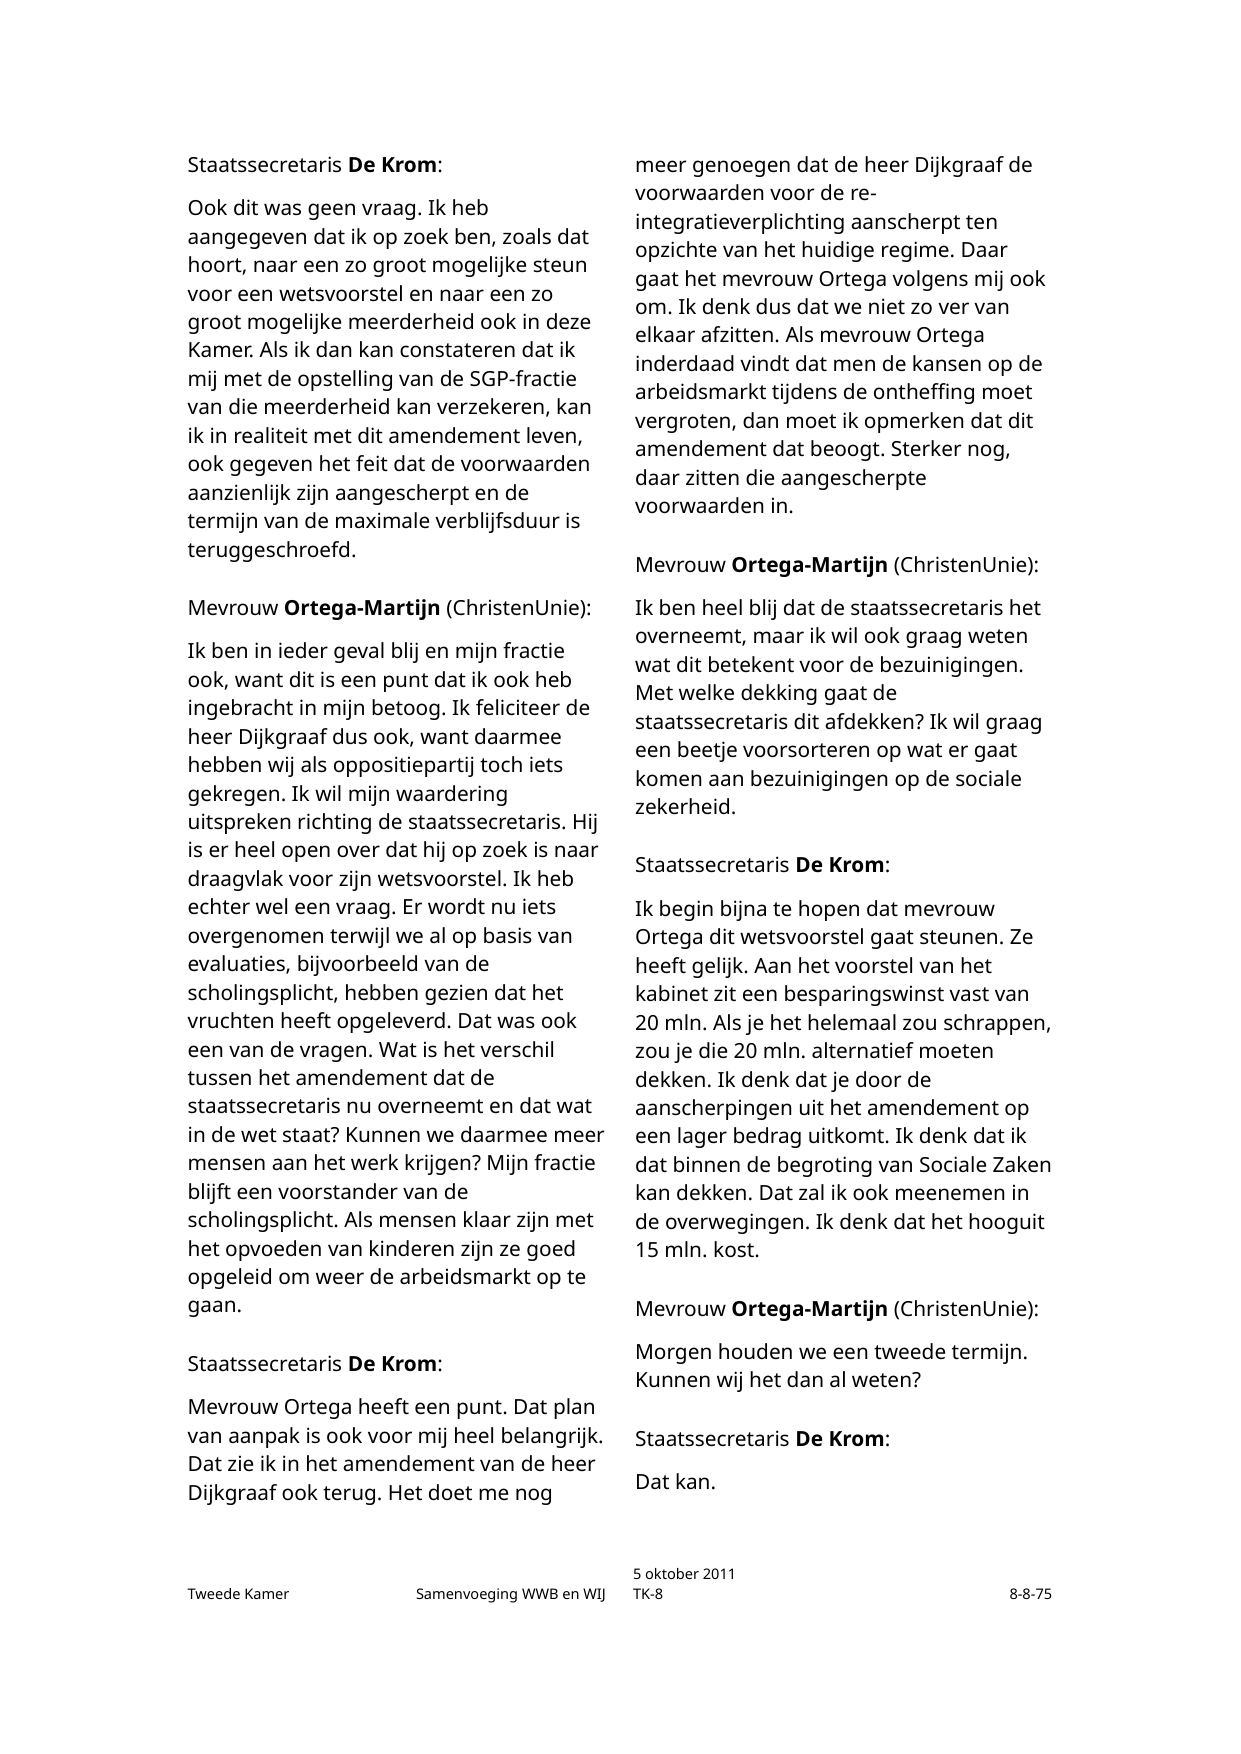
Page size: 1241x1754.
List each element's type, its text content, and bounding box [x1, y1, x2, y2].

text Morgen houden we een tweede termijn. Kunnen wij het dan al weten? [635, 1337, 1053, 1394]
text Mevrouw Ortega heeft een punt. Dat plan van aanpak is ook voor mij heel belangrijk. Dat zie ik in het amendement van de heer Dijkgraaf ook terug. Het doet me nog [187, 1392, 605, 1506]
text Mevrouw Ortega-Martijn (ChristenUnie): [635, 1294, 1053, 1322]
text Mevrouw Ortega-Martijn (ChristenUnie): [635, 550, 1053, 578]
text Ik ben in ieder geval blij en mijn fractie ook, want dit is een punt dat ik ook heb ingebracht in mijn betoog. Ik feliciteer de heer Dijkgraaf dus ook, want daarmee hebben wij als oppositiepartij toch iets gekregen. Ik wil mijn waardering uitspreken richting de staatssecretaris. Hij is er heel open over dat hij op zoek is naar draagvlak voor zijn wetsvoorstel. Ik heb echter wel een vraag. Er wordt nu iets overgenomen terwijl we al op basis van evaluaties, bijvoorbeeld van de scholingsplicht, hebben gezien dat het vruchten heeft opgeleverd. Dat was ook een van de vragen. Wat is het verschil tussen het amendement dat de staatssecretaris nu overneemt en dat wat in de wet staat? Kunnen we daarmee meer mensen aan het werk krijgen? Mijn fractie blijft een voorstander van de scholingsplicht. Als mensen klaar zijn met het opvoeden van kinderen zijn ze goed opgeleid om weer de arbeidsmarkt op te gaan. [187, 637, 605, 1319]
text Staatssecretaris De Krom: [187, 150, 605, 178]
text Ik ben heel blij dat de staatssecretaris het overneemt, maar ik wil ook graag weten wat dit betekent voor de bezuinigingen. Met welke dekking gaat de staatssecretaris dit afdekken? Ik wil graag een beetje voorsorteren op wat er gaat komen aan bezuinigingen op de sociale zekerheid. [635, 593, 1053, 821]
text Dat kan. [635, 1467, 1053, 1496]
text Mevrouw Ortega-Martijn (ChristenUnie): [187, 593, 605, 622]
text Staatssecretaris De Krom: [187, 1349, 605, 1377]
text Staatssecretaris De Krom: [635, 851, 1053, 879]
text Staatssecretaris De Krom: [635, 1424, 1053, 1452]
text Ook dit was geen vraag. Ik heb aangegeven dat ik op zoek ben, zoals dat hoort, naar een zo groot mogelijke steun voor een wetsvoorstel en naar een zo groot mogelijke meerderheid ook in deze Kamer. Als ik dan kan constateren dat ik mij met de opstelling van de SGP-fractie van die meerderheid kan verzekeren, kan ik in realiteit met dit amendement leven, ook gegeven het feit dat de voorwaarden aanzienlijk zijn aangescherpt en de termijn van de maximale verblijfsduur is teruggeschroefd. [187, 193, 605, 563]
text meer genoegen dat de heer Dijkgraaf de voorwaarden voor de re-integratieverplichting aanscherpt ten opzichte van het huidige regime. Daar gaat het mevrouw Ortega volgens mij ook om. Ik denk dus dat we niet zo ver van elkaar afzitten. Als mevrouw Ortega inderdaad vindt dat men de kansen op de arbeidsmarkt tijdens de ontheffing moet vergroten, dan moet ik opmerken dat dit amendement dat beoogt. Sterker nog, daar zitten die aangescherpte voorwaarden in. [635, 150, 1053, 520]
text Ik begin bijna te hopen dat mevrouw Ortega dit wetsvoorstel gaat steunen. Ze heeft gelijk. Aan het voorstel van het kabinet zit een besparingswinst vast van 20 mln. Als je het helemaal zou schrappen, zou je die 20 mln. alternatief moeten dekken. Ik denk dat je door de aanscherpingen uit het amendement op een lager bedrag uitkomt. Ik denk dat ik dat binnen de begroting van Sociale Zaken kan dekken. Dat zal ik ook meenemen in de overwegingen. Ik denk dat het hooguit 15 mln. kost. [635, 894, 1053, 1264]
